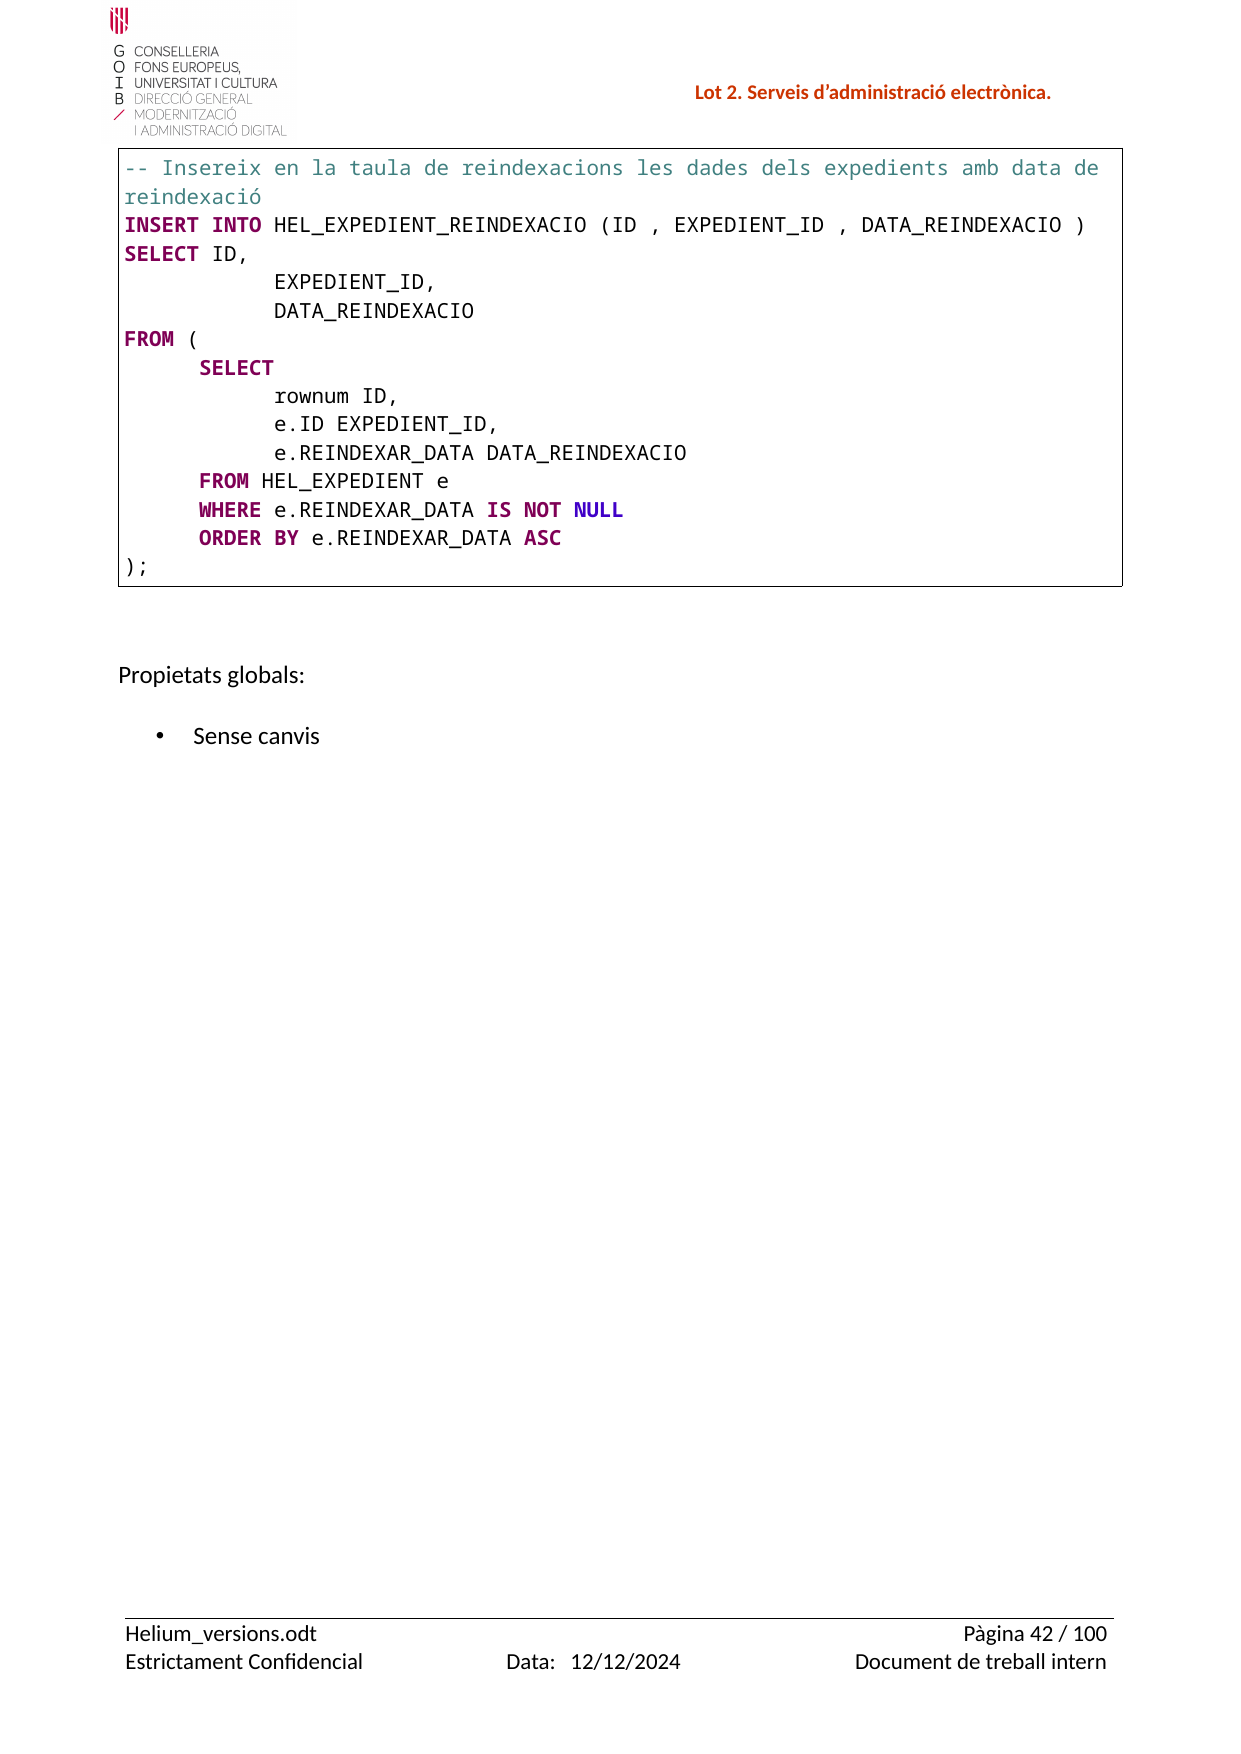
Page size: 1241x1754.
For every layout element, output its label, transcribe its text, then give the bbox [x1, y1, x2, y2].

list Sense canvis [156, 720, 1122, 750]
picture [100, 0, 297, 144]
text Propietats globals: [118, 659, 1122, 689]
table_header -- Insereix en la taula de reindexacions les dades dels expedients amb data de reindexació INSERT INTO HEL_EXPEDIENT_REINDEXACIO (ID , EXPEDIENT_ID , DATA_REINDEXACIO ) SELECT ID, EXPEDIENT_ID, DATA_REINDEXACIO FROM ( SELECT rownum ID, e.ID EXPEDIENT_ID, e.REINDEXAR_DATA DATA_REINDEXACIO FROM HEL_EXPEDIENT e WHERE e.REINDEXAR_DATA IS NOT NULL ORDER BY e.REINDEXAR_DATA ASC ); [119, 149, 1122, 586]
